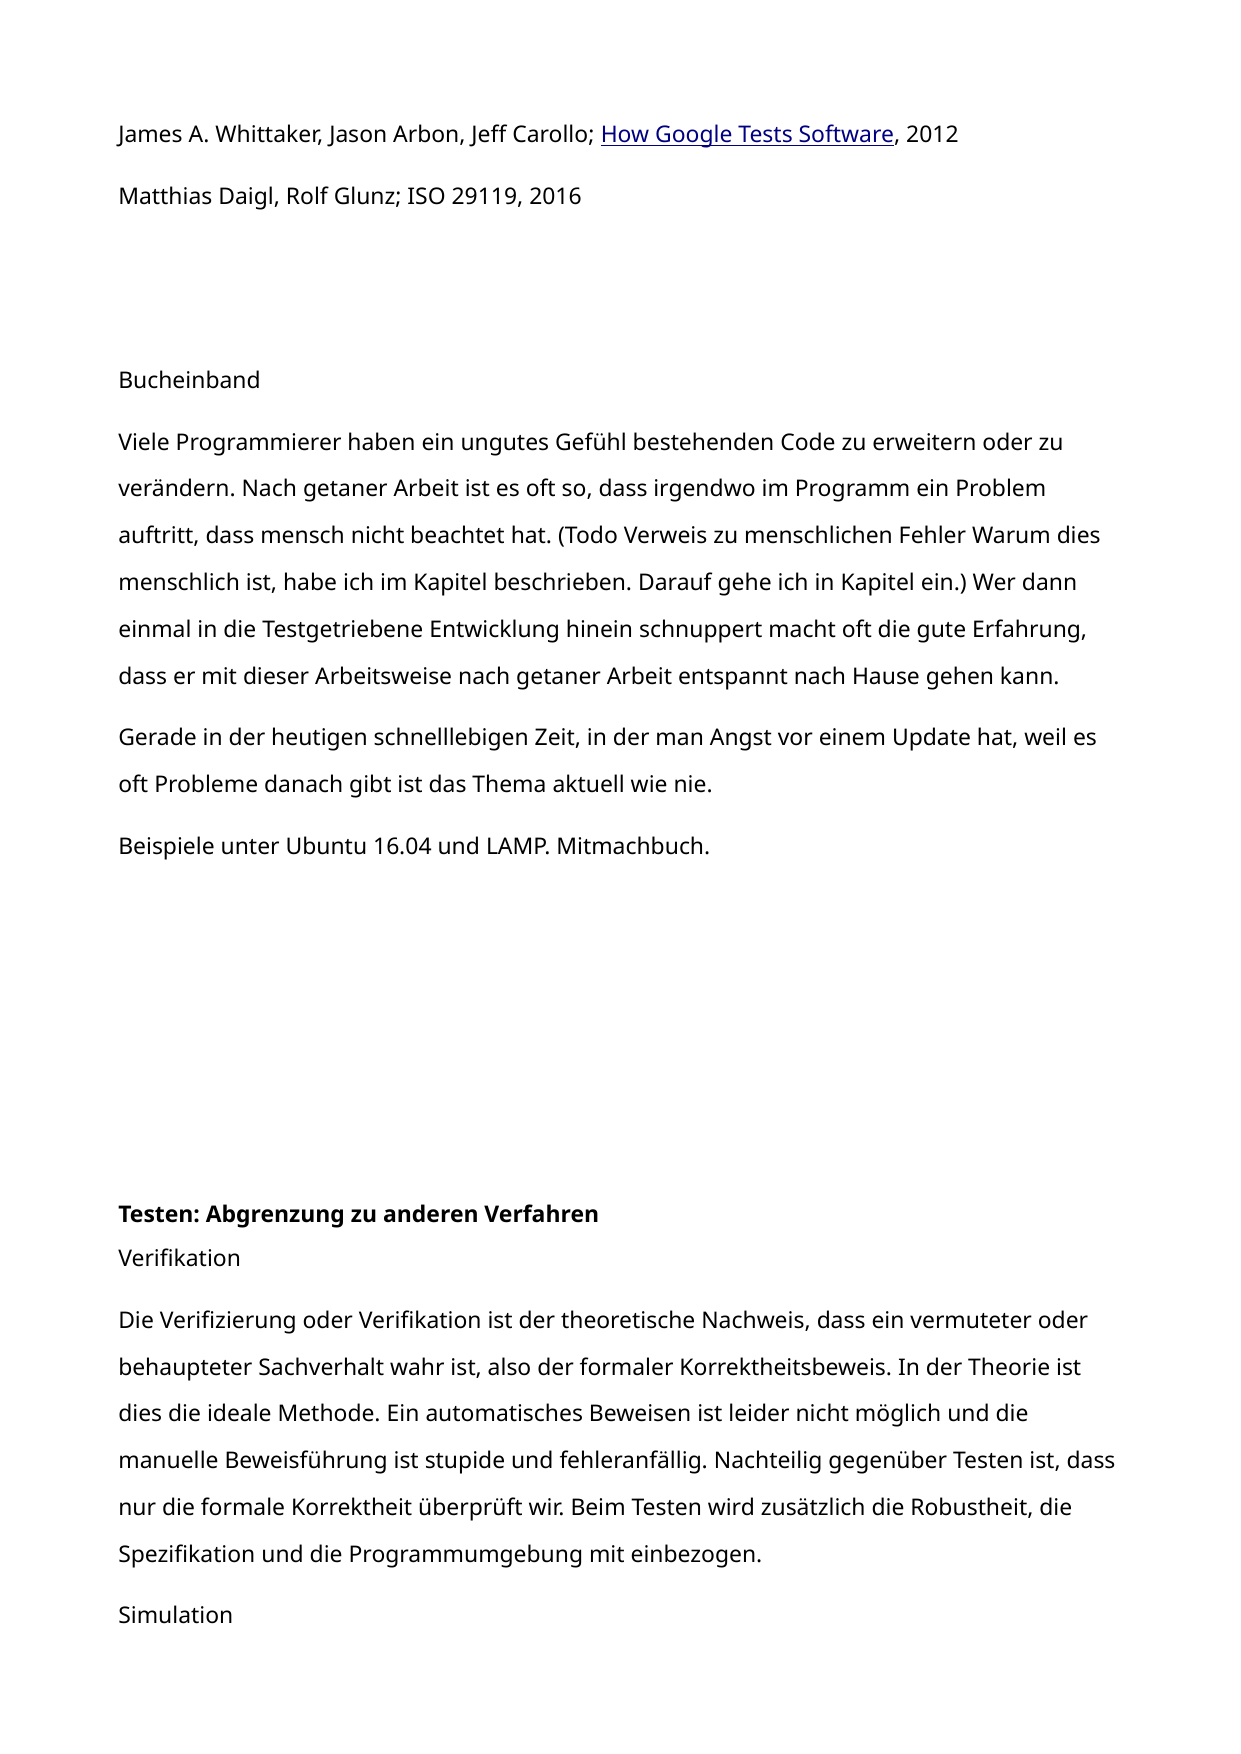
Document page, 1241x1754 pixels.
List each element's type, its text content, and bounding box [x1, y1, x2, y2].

text Viele Programmierer haben ein ungutes Gefühl bestehenden Code zu erweitern oder zu verändern. Nach getaner Arbeit ist es oft so, dass irgendwo im Programm ein Problem auftritt, dass mensch nicht beachtet hat. (Todo Verweis zu menschlichen Fehler Warum dies menschlich ist, habe ich im Kapitel beschrieben. Darauf gehe ich in Kapitel ein.) Wer dann einmal in die Testgetriebene Entwicklung hinein schnuppert macht oft die gute Erfahrung, dass er mit dieser Arbeitsweise nach getaner Arbeit entspannt nach Hause gehen kann. [118, 425, 1122, 691]
text Die Verifizierung oder Verifikation ist der theoretische Nachweis, dass ein vermuteter oder behaupteter Sachverhalt wahr ist, also der formaler Korrektheitsbeweis. In der Theorie ist dies die ideale Methode. Ein automatisches Beweisen ist leider nicht möglich und die manuelle Beweisführung ist stupide und fehleranfällig. Nachteilig gegenüber Testen ist, dass nur die formale Korrektheit überprüft wir. Beim Testen wird zusätzlich die Robustheit, die Spezifikation und die Programmumgebung mit einbezogen. [118, 1303, 1122, 1569]
text Bucheinband [118, 364, 1122, 395]
text Simulation [118, 1599, 1122, 1631]
text Verifikation [118, 1242, 1122, 1273]
text James A. Whittaker, Jason Arbon, Jeff Carollo; How Google Tests Software, 2012 [118, 118, 1122, 149]
text Gerade in der heutigen schnelllebigen Zeit, in der man Angst vor einem Update hat, weil es oft Probleme danach gibt ist das Thema aktuell wie nie. [118, 721, 1122, 799]
subtitle Testen: Abgrenzung zu anderen Verfahren [118, 1198, 1122, 1229]
text Matthias Daigl, Rolf Glunz; ISO 29119, 2016 [118, 179, 1122, 211]
text Beispiele unter Ubuntu 16.04 und LAMP. Mitmachbuch. [118, 829, 1122, 861]
